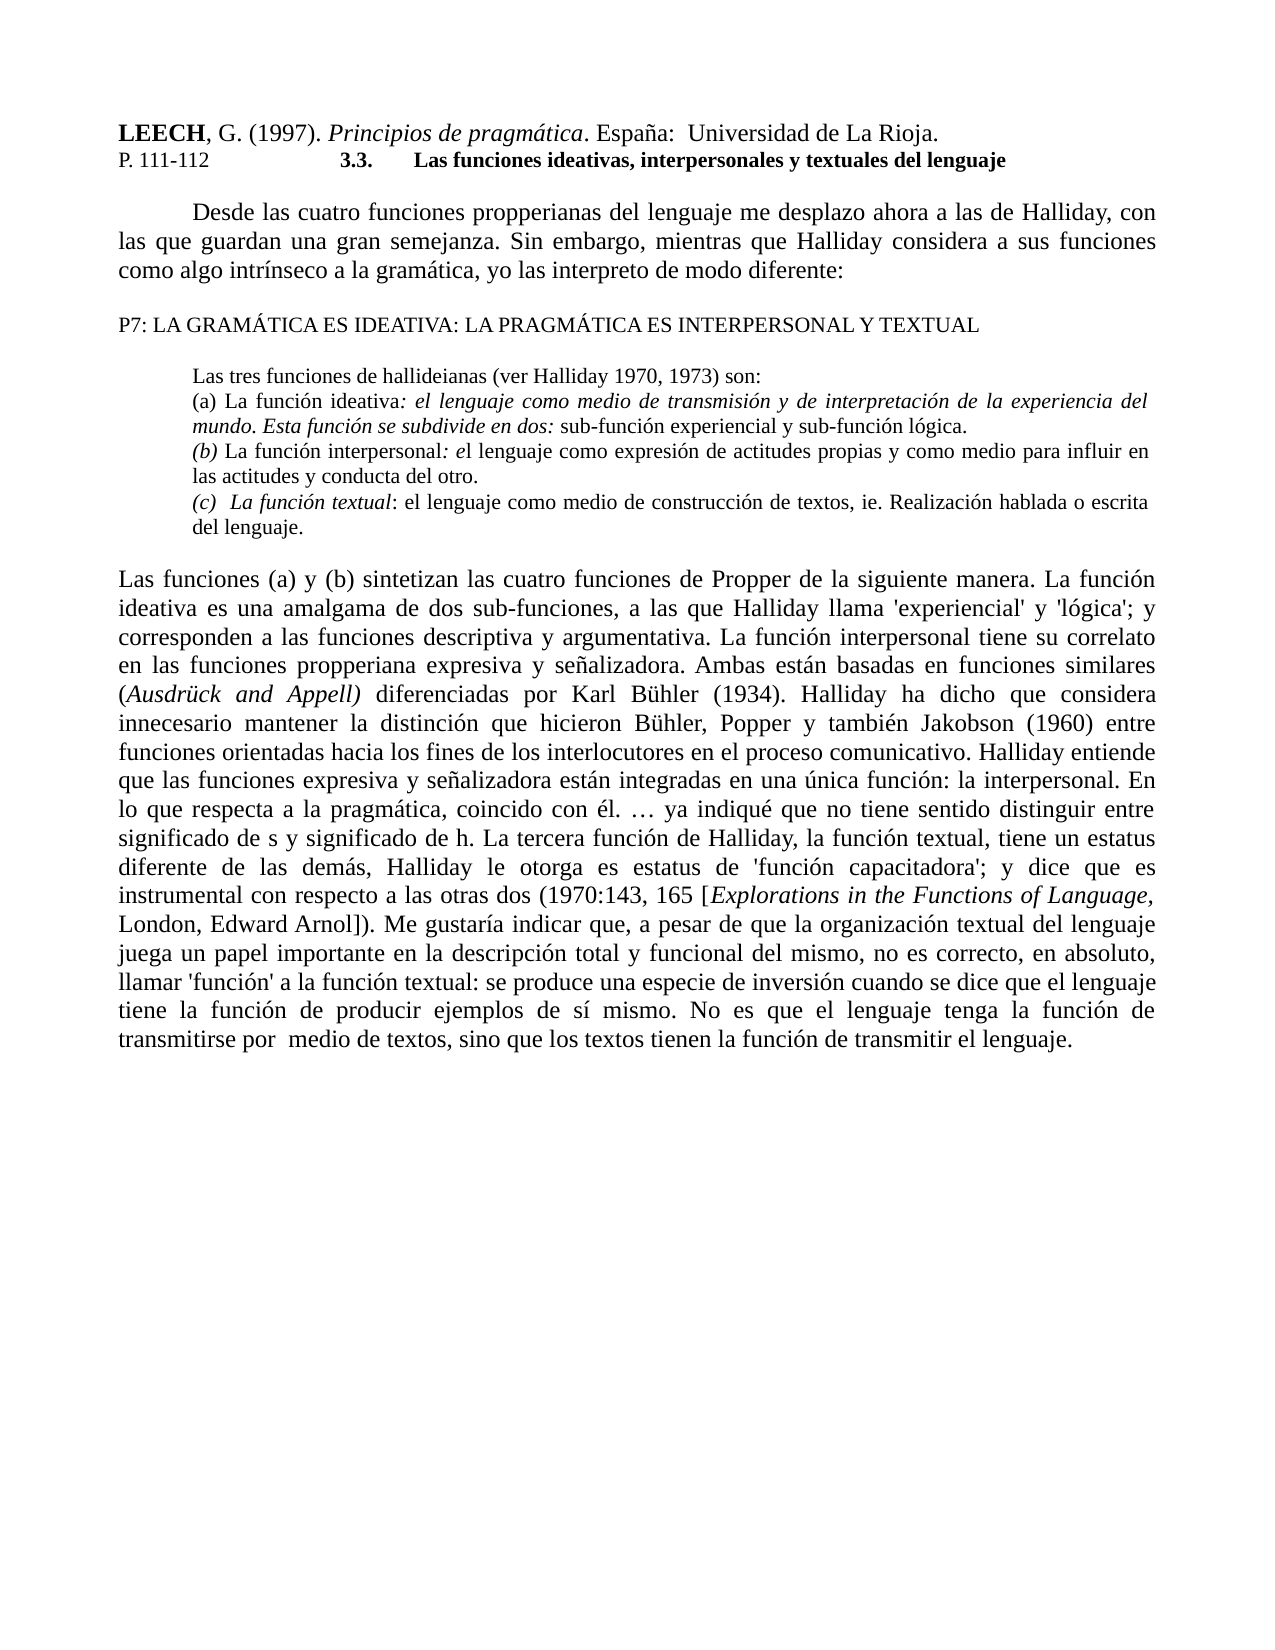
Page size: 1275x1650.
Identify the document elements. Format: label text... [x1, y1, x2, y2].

text LEECH, G. (1997). Principios de pragmática. España: Universidad de La Rioja. [118, 118, 1157, 147]
text P7: LA GRAMÁTICA ES IDEATIVA: LA PRAGMÁTICA ES INTERPERSONAL Y TEXTUAL [118, 312, 1157, 337]
text (a) La función ideativa: el lenguaje como medio de transmisión y de interpretación de la experiencia del mundo. Esta función se subdivide en dos: sub-función experiencial y sub-función lógica. [118, 388, 1157, 438]
text Las tres funciones de hallideianas (ver Halliday 1970, 1973) son: [118, 363, 1157, 388]
text Desde las cuatro funciones propperianas del lenguaje me desplazo ahora a las de Halliday, con las que guardan una gran semejanza. Sin embargo, mientras que Halliday considera a sus funciones como algo intrínseco a la gramática, yo las interpreto de modo diferente: [118, 197, 1157, 283]
text (b) La función interpersonal: el lenguaje como expresión de actitudes propias y como medio para influir en las actitudes y conducta del otro. [118, 438, 1157, 489]
text Las funciones (a) y (b) sintetizan las cuatro funciones de Propper de la siguiente manera. La función ideativa es una amalgama de dos sub-funciones, a las que Halliday llama 'experiencial' y 'lógica'; y corresponden a las funciones descriptiva y argumentativa. La función interpersonal tiene su correlato en las funciones propperiana expresiva y señalizadora. Ambas están basadas en funciones similares (Ausdrück and Appell) diferenciadas por Karl Bühler (1934). Halliday ha dicho que considera innecesario mantener la distinción que hicieron Bühler, Popper y también Jakobson (1960) entre funciones orientadas hacia los fines de los interlocutores en el proceso comunicativo. Halliday entiende que las funciones expresiva y señalizadora están integradas en una única función: la interpersonal. En lo que respecta a la pragmática, coincido con él. … ya indiqué que no tiene sentido distinguir entre significado de s y significado de h. La tercera función de Halliday, la función textual, tiene un estatus diferente de las demás, Halliday le otorga es estatus de 'función capacitadora'; y dice que es instrumental con respecto a las otras dos (1970:143, 165 [Explorations in the Functions of Language, London, Edward Arnol]). Me gustaría indicar que, a pesar de que la organización textual del lenguaje juega un papel importante en la descripción total y funcional del mismo, no es correcto, en absoluto, llamar 'función' a la función textual: se produce una especie de inversión cuando se dice que el lenguaje tiene la función de producir ejemplos de sí mismo. No es que el lenguaje tenga la función de transmitirse por medio de textos, sino que los textos tienen la función de transmitir el lenguaje. [118, 564, 1157, 1053]
text (c) La función textual: el lenguaje como medio de construcción de textos, ie. Realización hablada o escrita del lenguaje. [118, 489, 1157, 539]
text P. 111-112 3.3. Las funciones ideativas, interpersonales y textuales del lenguaje [118, 147, 1157, 172]
